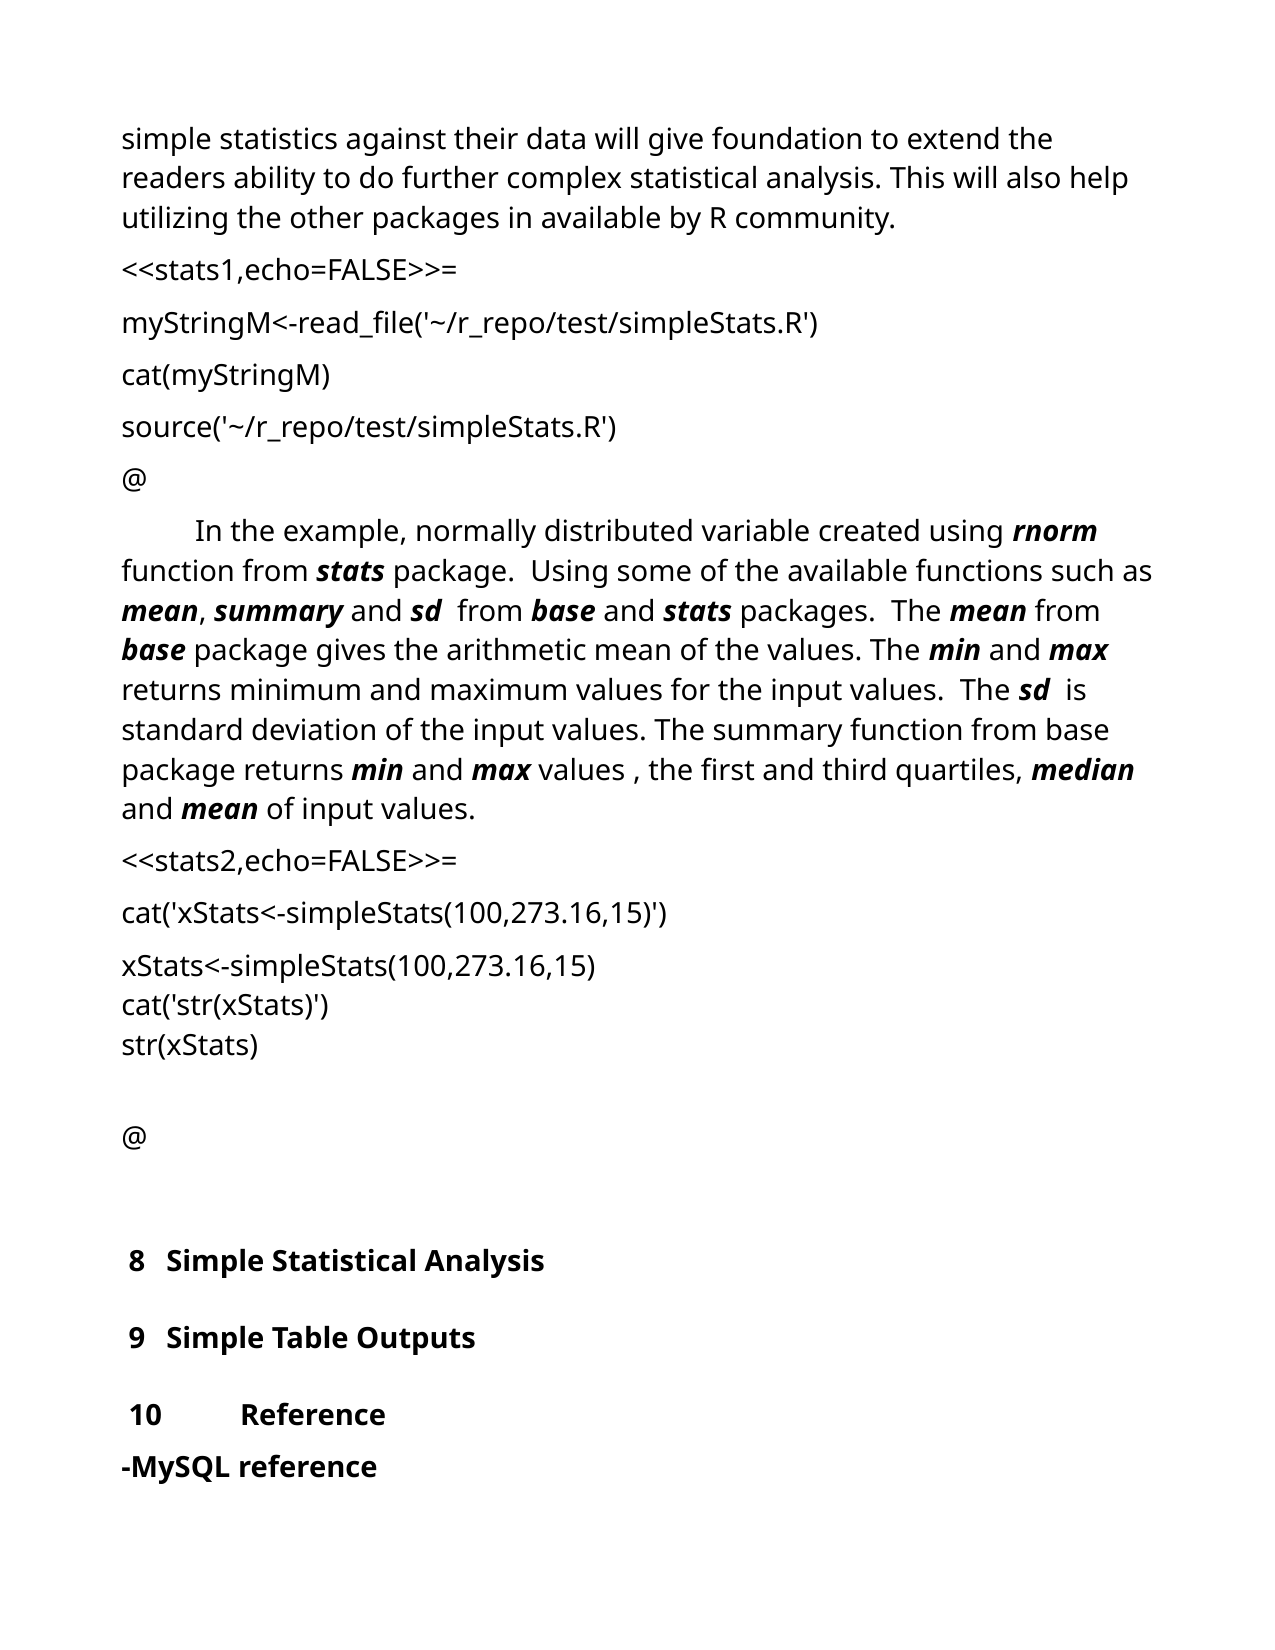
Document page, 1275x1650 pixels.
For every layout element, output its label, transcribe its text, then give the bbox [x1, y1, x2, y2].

text xStats<-simpleStats(100,273.16,15) [121, 945, 1158, 985]
text @ [121, 458, 1158, 498]
text myStringM<-read_file('~/r_repo/test/simpleStats.R') [121, 302, 1158, 342]
text source('~/r_repo/test/simpleStats.R') [121, 406, 1158, 446]
subtitle Simple Table Outputs [121, 1317, 1158, 1357]
text <<stats1,echo=FALSE>>= [121, 250, 1158, 289]
text str(xStats) [121, 1024, 1158, 1064]
text In the example, normally distributed variable created using rnorm function from stats package. Using some of the available functions such as mean, summary and sd from base and stats packages. The mean from base package gives the arithmetic mean of the values. The min and max returns minimum and maximum values for the input values. The sd is standard deviation of the input values. The summary function from base package returns min and max values , the first and third quartiles, median and mean of input values. [121, 511, 1158, 828]
subtitle Simple Statistical Analysis [121, 1240, 1158, 1280]
subtitle Reference [121, 1394, 1158, 1434]
text cat('xStats<-simpleStats(100,273.16,15)') [121, 893, 1158, 932]
text simple statistics against their data will give foundation to extend the readers ability to do further complex statistical analysis. This will also help utilizing the other packages in available by R community. [121, 118, 1158, 237]
text cat(myStringM) [121, 354, 1158, 394]
text -MySQL reference [121, 1447, 1158, 1486]
text <<stats2,echo=FALSE>>= [121, 841, 1158, 880]
text @ [121, 1116, 1158, 1156]
text cat('str(xStats)') [121, 985, 1158, 1024]
